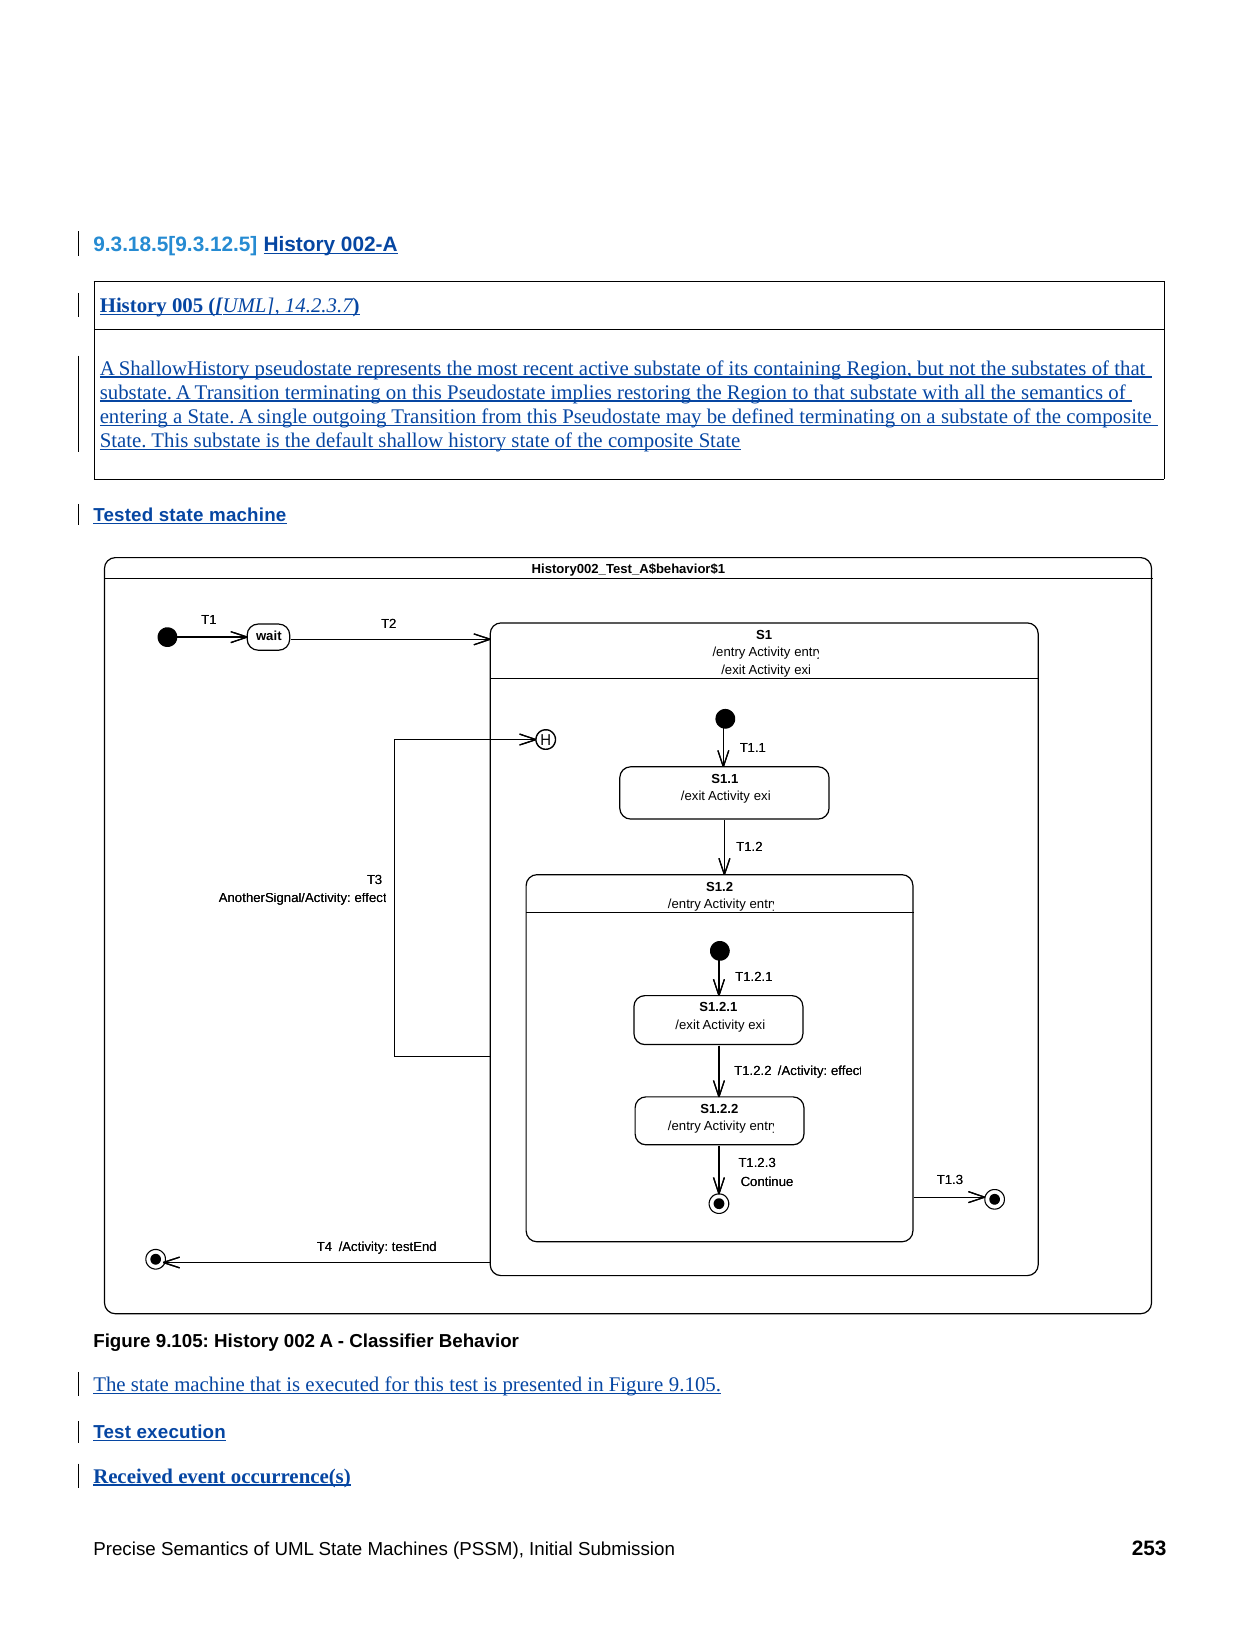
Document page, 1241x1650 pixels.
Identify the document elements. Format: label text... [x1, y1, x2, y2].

text [93, 534, 1164, 546]
subtitle Tested state machine [93, 504, 1164, 525]
text The state machine that is executed for this test is presented in Figure 9.105. [93, 1351, 1164, 1396]
text Received event occurrence(s) [93, 1463, 1164, 1488]
subtitle Test execution [93, 1421, 1164, 1442]
text Figure 9.105: History 002 A - Classifier Behavior [93, 546, 1164, 1351]
table_header History 005 ([UML], 14.2.3.7) [95, 282, 1164, 329]
table_cell A ShallowHistory pseudostate represents the most recent active substate of its containing Region, but not the substates of that substate. A Transition terminating on this Pseudostate implies restoring the Region to that substate with all the semantics of entering a State. A single outgoing Transition from this Pseudostate may be defined terminating on a substate of the composite State. This substate is the default shallow history state of the composite State [95, 330, 1164, 479]
subtitle History 002-A [93, 231, 1164, 256]
